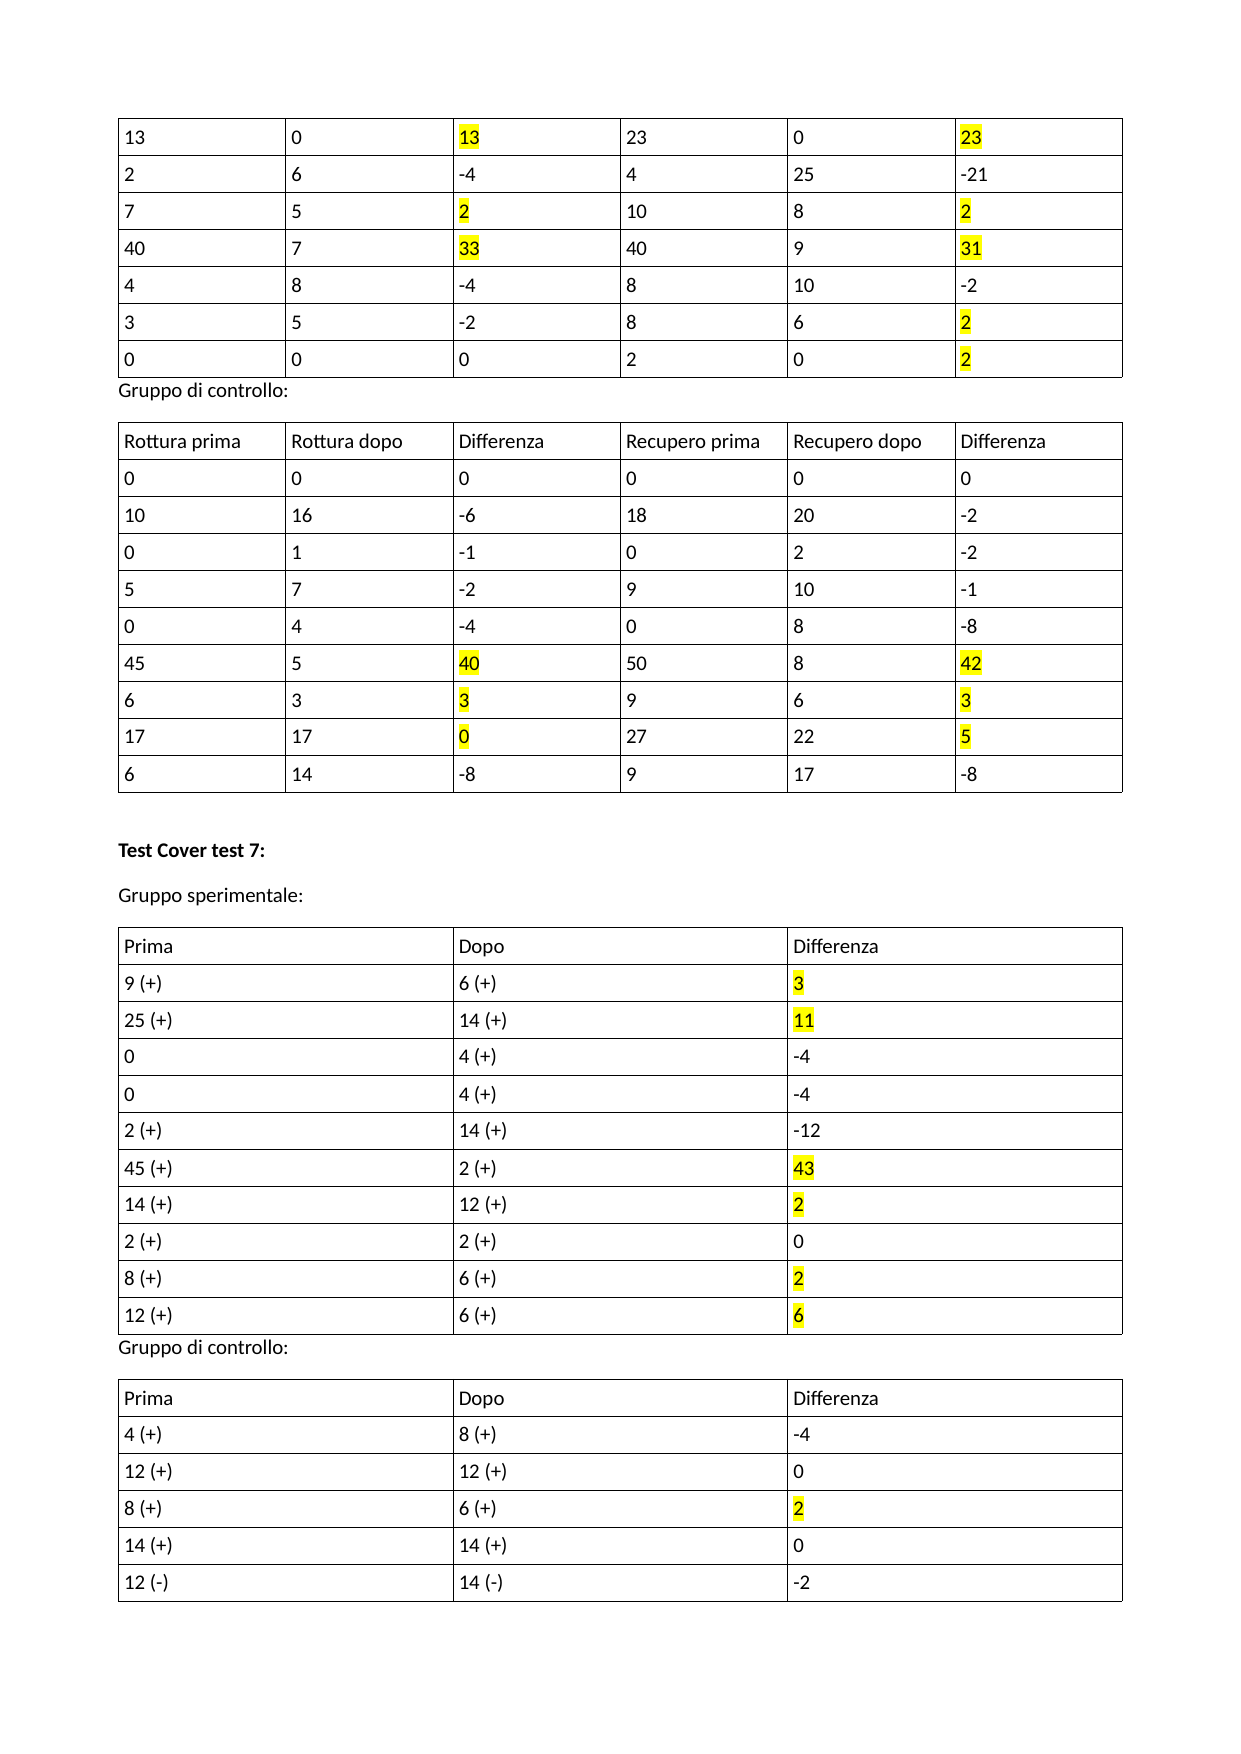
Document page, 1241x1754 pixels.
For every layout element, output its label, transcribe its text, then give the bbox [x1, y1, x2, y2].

table_cell -12 [788, 1113, 1122, 1149]
table_cell 2 (+) [119, 1224, 453, 1260]
table_cell -2 [956, 497, 1122, 533]
table_header Rottura dopo [286, 423, 453, 459]
table_cell 8 [788, 608, 955, 644]
table_cell 5 [119, 571, 285, 607]
table_header Dopo [454, 1380, 787, 1416]
table_cell 3 [956, 682, 1122, 718]
table_cell 1 [286, 534, 453, 570]
table_header Dopo [454, 928, 787, 964]
table_cell 17 [119, 719, 285, 755]
table_cell 14 (+) [454, 1113, 787, 1149]
table_cell 17 [788, 756, 955, 792]
table_cell 2 (+) [454, 1150, 787, 1186]
table_cell 5 [286, 304, 453, 340]
table_cell -8 [956, 756, 1122, 792]
table_cell -2 [454, 571, 620, 607]
table_cell 50 [621, 645, 787, 681]
table_cell 6 [788, 682, 955, 718]
text Gruppo sperimentale: [118, 882, 1122, 907]
table_cell 9 [621, 571, 787, 607]
table_cell 2 [454, 193, 620, 229]
table_cell 9 (+) [119, 965, 453, 1001]
table_cell 6 (+) [454, 1298, 787, 1334]
table_cell 6 [119, 756, 285, 792]
table_cell 8 (+) [119, 1491, 453, 1527]
table_cell 13 [454, 119, 620, 155]
table_cell 0 [119, 1076, 453, 1112]
table_cell 5 [956, 719, 1122, 755]
table_cell 12 (+) [119, 1298, 453, 1334]
table_cell 0 [788, 1224, 1122, 1260]
table_cell 0 [621, 534, 787, 570]
table_cell -4 [454, 156, 620, 192]
table_cell 8 (+) [119, 1261, 453, 1297]
table_cell 0 [119, 1039, 453, 1075]
table_cell 0 [788, 341, 955, 377]
table_cell 0 [286, 460, 453, 496]
table_cell 6 (+) [454, 1261, 787, 1297]
table_cell -4 [788, 1417, 1122, 1453]
table_cell 14 (+) [454, 1528, 787, 1564]
table_cell -2 [956, 267, 1122, 303]
table_cell 0 [788, 460, 955, 496]
table_cell 0 [119, 341, 285, 377]
table_cell 2 [621, 341, 787, 377]
table_cell 33 [454, 230, 620, 266]
table_cell -4 [454, 608, 620, 644]
table_cell 0 [454, 460, 620, 496]
table_cell 0 [119, 460, 285, 496]
table_cell 45 [119, 645, 285, 681]
table_cell 40 [454, 645, 620, 681]
table_header Differenza [454, 423, 620, 459]
table_cell 14 (+) [119, 1528, 453, 1564]
table_header Differenza [788, 928, 1122, 964]
table_header Differenza [956, 423, 1122, 459]
table_cell 3 [454, 682, 620, 718]
table_cell 22 [788, 719, 955, 755]
table_cell 14 (+) [119, 1187, 453, 1223]
table_cell 0 [454, 341, 620, 377]
table_cell 4 [286, 608, 453, 644]
table_cell 40 [621, 230, 787, 266]
table_cell 12 (+) [119, 1454, 453, 1490]
table_cell 2 (+) [119, 1113, 453, 1149]
table_cell 18 [621, 497, 787, 533]
table_cell 4 (+) [119, 1417, 453, 1453]
table_cell 2 [788, 1187, 1122, 1223]
table_cell 16 [286, 497, 453, 533]
table_cell -1 [454, 534, 620, 570]
table_cell 8 [788, 645, 955, 681]
table_cell 9 [788, 230, 955, 266]
table_cell 8 [788, 193, 955, 229]
table_cell -8 [956, 608, 1122, 644]
table_cell -4 [788, 1076, 1122, 1112]
table_header Rottura prima [119, 423, 285, 459]
table_cell 14 [286, 756, 453, 792]
table_cell 3 [286, 682, 453, 718]
table_cell 40 [119, 230, 285, 266]
table_cell 0 [621, 460, 787, 496]
table_cell 6 [788, 304, 955, 340]
table_cell 27 [621, 719, 787, 755]
table_cell 4 (+) [454, 1076, 787, 1112]
table_cell 10 [119, 497, 285, 533]
table_cell 2 [788, 1261, 1122, 1297]
table_cell 0 [788, 1454, 1122, 1490]
table_cell 2 [956, 341, 1122, 377]
table_cell -4 [454, 267, 620, 303]
table_cell 0 [454, 719, 620, 755]
table_cell -2 [956, 534, 1122, 570]
table_cell 11 [788, 1002, 1122, 1038]
table_cell 7 [286, 230, 453, 266]
table_cell 0 [119, 534, 285, 570]
text Gruppo di controllo: [118, 1335, 1122, 1359]
table_cell 2 [788, 534, 955, 570]
table_cell 0 [788, 119, 955, 155]
table_cell 0 [621, 608, 787, 644]
table_cell 13 [119, 119, 285, 155]
table_cell 5 [286, 645, 453, 681]
table_cell 12 (-) [119, 1565, 453, 1601]
table_cell 12 (+) [454, 1187, 787, 1223]
table_cell -4 [788, 1039, 1122, 1075]
table_cell 8 [621, 267, 787, 303]
table_cell 9 [621, 682, 787, 718]
table_header Differenza [788, 1380, 1122, 1416]
table_cell 8 [286, 267, 453, 303]
table_cell 3 [119, 304, 285, 340]
table_cell 0 [119, 608, 285, 644]
table_cell 43 [788, 1150, 1122, 1186]
table_cell 0 [956, 460, 1122, 496]
table_cell 6 (+) [454, 1491, 787, 1527]
table_cell -6 [454, 497, 620, 533]
table_cell 6 [119, 682, 285, 718]
table_cell 7 [286, 571, 453, 607]
table_cell 6 [286, 156, 453, 192]
table_cell 17 [286, 719, 453, 755]
table_cell 0 [286, 341, 453, 377]
table_cell -21 [956, 156, 1122, 192]
table_cell 3 [788, 965, 1122, 1001]
table_cell -2 [788, 1565, 1122, 1601]
table_cell -1 [956, 571, 1122, 607]
table_cell 6 (+) [454, 965, 787, 1001]
table_cell 23 [621, 119, 787, 155]
table_cell 25 (+) [119, 1002, 453, 1038]
table_header Recupero prima [621, 423, 787, 459]
table_cell 4 (+) [454, 1039, 787, 1075]
table_cell 6 [788, 1298, 1122, 1334]
table_cell 20 [788, 497, 955, 533]
table_cell 2 [119, 156, 285, 192]
table_cell 45 (+) [119, 1150, 453, 1186]
table_cell 8 [621, 304, 787, 340]
table_cell 4 [119, 267, 285, 303]
text Test Cover test 7: [118, 837, 1122, 862]
table_cell 8 (+) [454, 1417, 787, 1453]
table_cell 4 [621, 156, 787, 192]
table_header Prima [119, 928, 453, 964]
table_header Prima [119, 1380, 453, 1416]
table_cell -2 [454, 304, 620, 340]
table_cell 7 [119, 193, 285, 229]
table_cell 2 [956, 193, 1122, 229]
table_cell 2 [788, 1491, 1122, 1527]
table_cell -8 [454, 756, 620, 792]
table_cell 23 [956, 119, 1122, 155]
table_cell 10 [621, 193, 787, 229]
table_cell 2 [956, 304, 1122, 340]
table_cell 14 (-) [454, 1565, 787, 1601]
table_cell 31 [956, 230, 1122, 266]
table_cell 2 (+) [454, 1224, 787, 1260]
table_cell 10 [788, 571, 955, 607]
table_cell 42 [956, 645, 1122, 681]
text Gruppo di controllo: [118, 378, 1122, 402]
table_cell 5 [286, 193, 453, 229]
table_header Recupero dopo [788, 423, 955, 459]
table_cell 9 [621, 756, 787, 792]
table_cell 25 [788, 156, 955, 192]
table_cell 0 [788, 1528, 1122, 1564]
table_cell 0 [286, 119, 453, 155]
table_cell 14 (+) [454, 1002, 787, 1038]
table_cell 12 (+) [454, 1454, 787, 1490]
table_cell 10 [788, 267, 955, 303]
